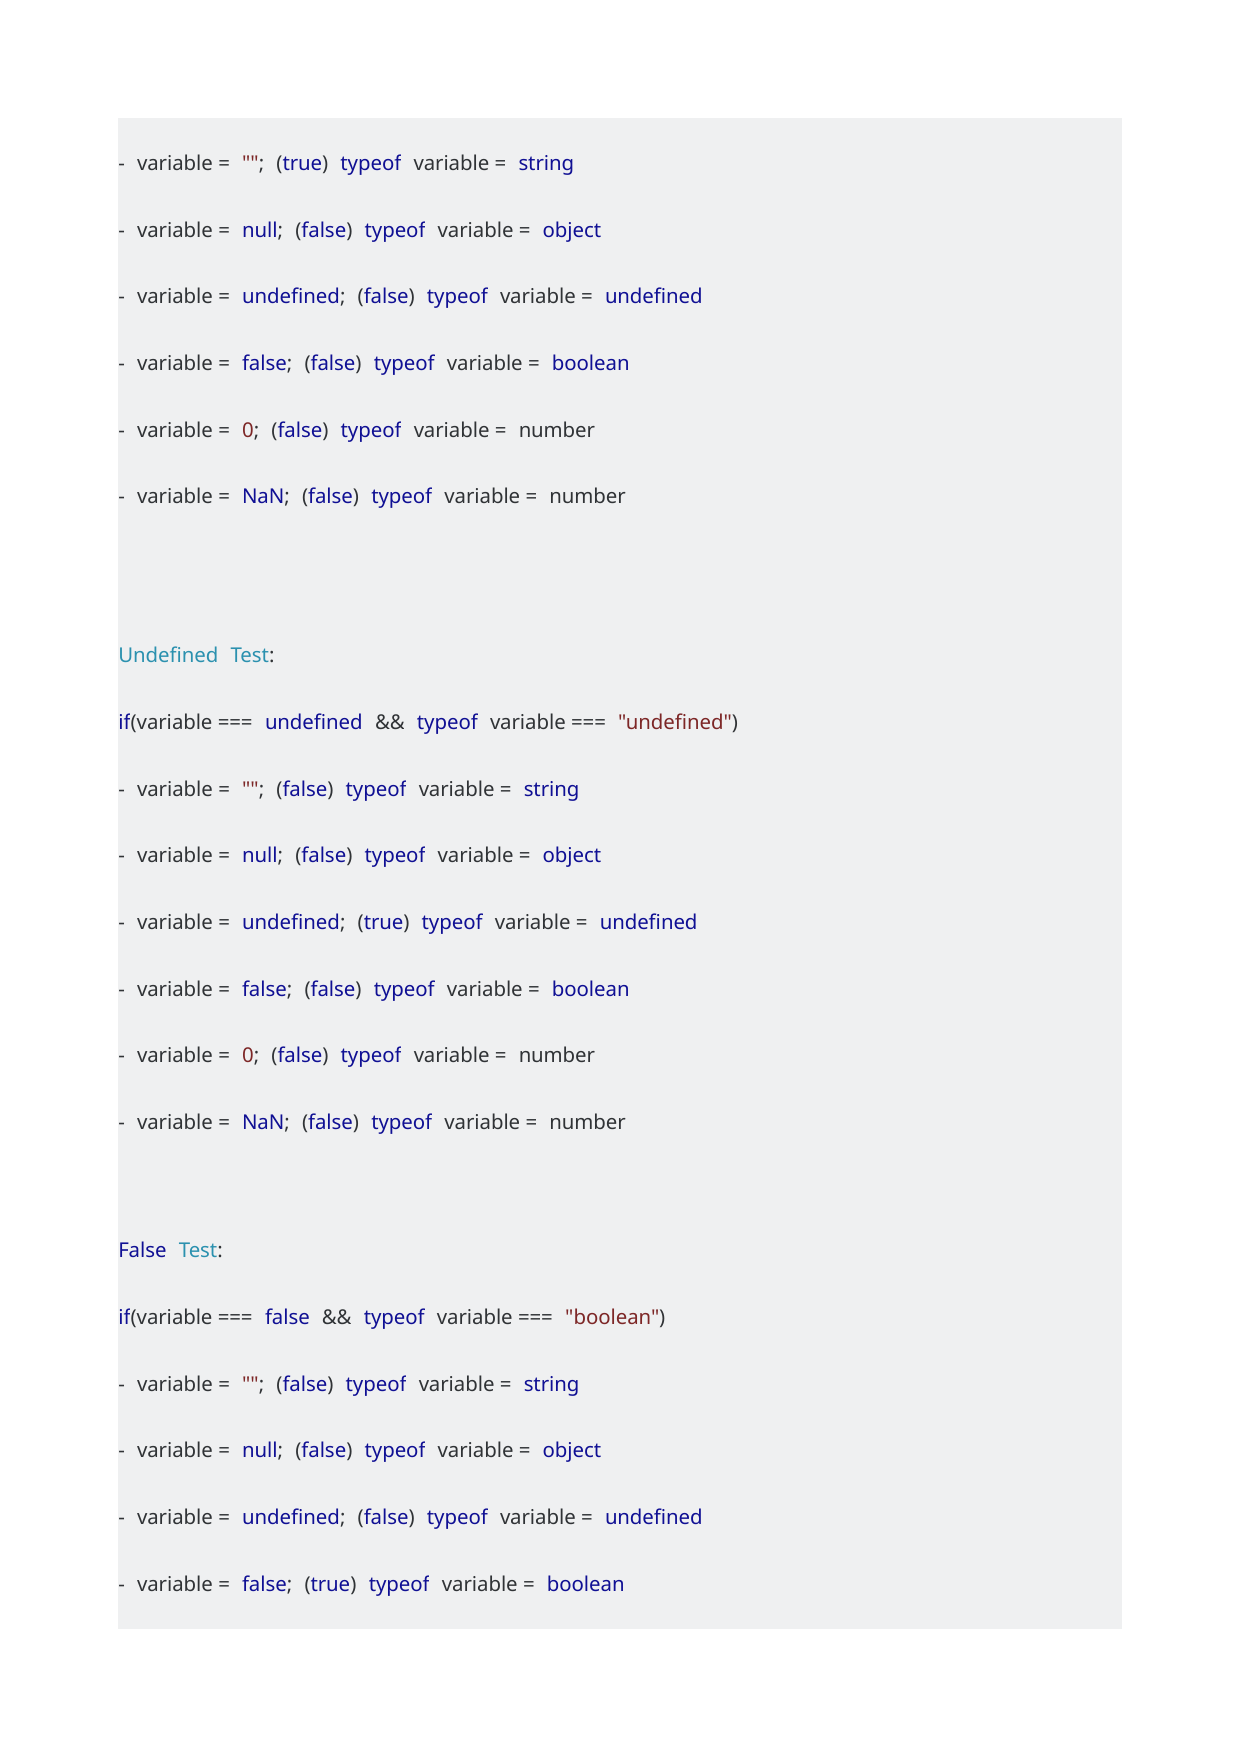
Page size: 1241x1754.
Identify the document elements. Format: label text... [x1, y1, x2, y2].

text - variable = false; (false) typeof variable = boolean [118, 974, 1122, 1002]
text Undefined Test: [118, 641, 1122, 669]
text - variable = null; (false) typeof variable = object [118, 1436, 1122, 1463]
text - variable = 0; (false) typeof variable = number [118, 416, 1122, 443]
text False Test: [118, 1236, 1122, 1263]
text - variable = undefined; (true) typeof variable = undefined [118, 908, 1122, 935]
text - variable = null; (false) typeof variable = object [118, 841, 1122, 869]
text - variable = null; (false) typeof variable = object [118, 216, 1122, 243]
text if(variable === undefined && typeof variable === "undefined") [118, 708, 1122, 735]
text - variable = NaN; (false) typeof variable = number [118, 1108, 1122, 1135]
text - variable = undefined; (false) typeof variable = undefined [118, 1502, 1122, 1530]
text - variable = undefined; (false) typeof variable = undefined [118, 282, 1122, 310]
text - variable = false; (true) typeof variable = boolean [118, 1569, 1122, 1597]
text - variable = false; (false) typeof variable = boolean [118, 349, 1122, 377]
text if(variable === false && typeof variable === "boolean") [118, 1302, 1122, 1330]
text - variable = ""; (false) typeof variable = string [118, 774, 1122, 802]
text - variable = NaN; (false) typeof variable = number [118, 482, 1122, 510]
text - variable = ""; (false) typeof variable = string [118, 1369, 1122, 1397]
text - variable = ""; (true) typeof variable = string [118, 149, 1122, 177]
text - variable = 0; (false) typeof variable = number [118, 1041, 1122, 1069]
